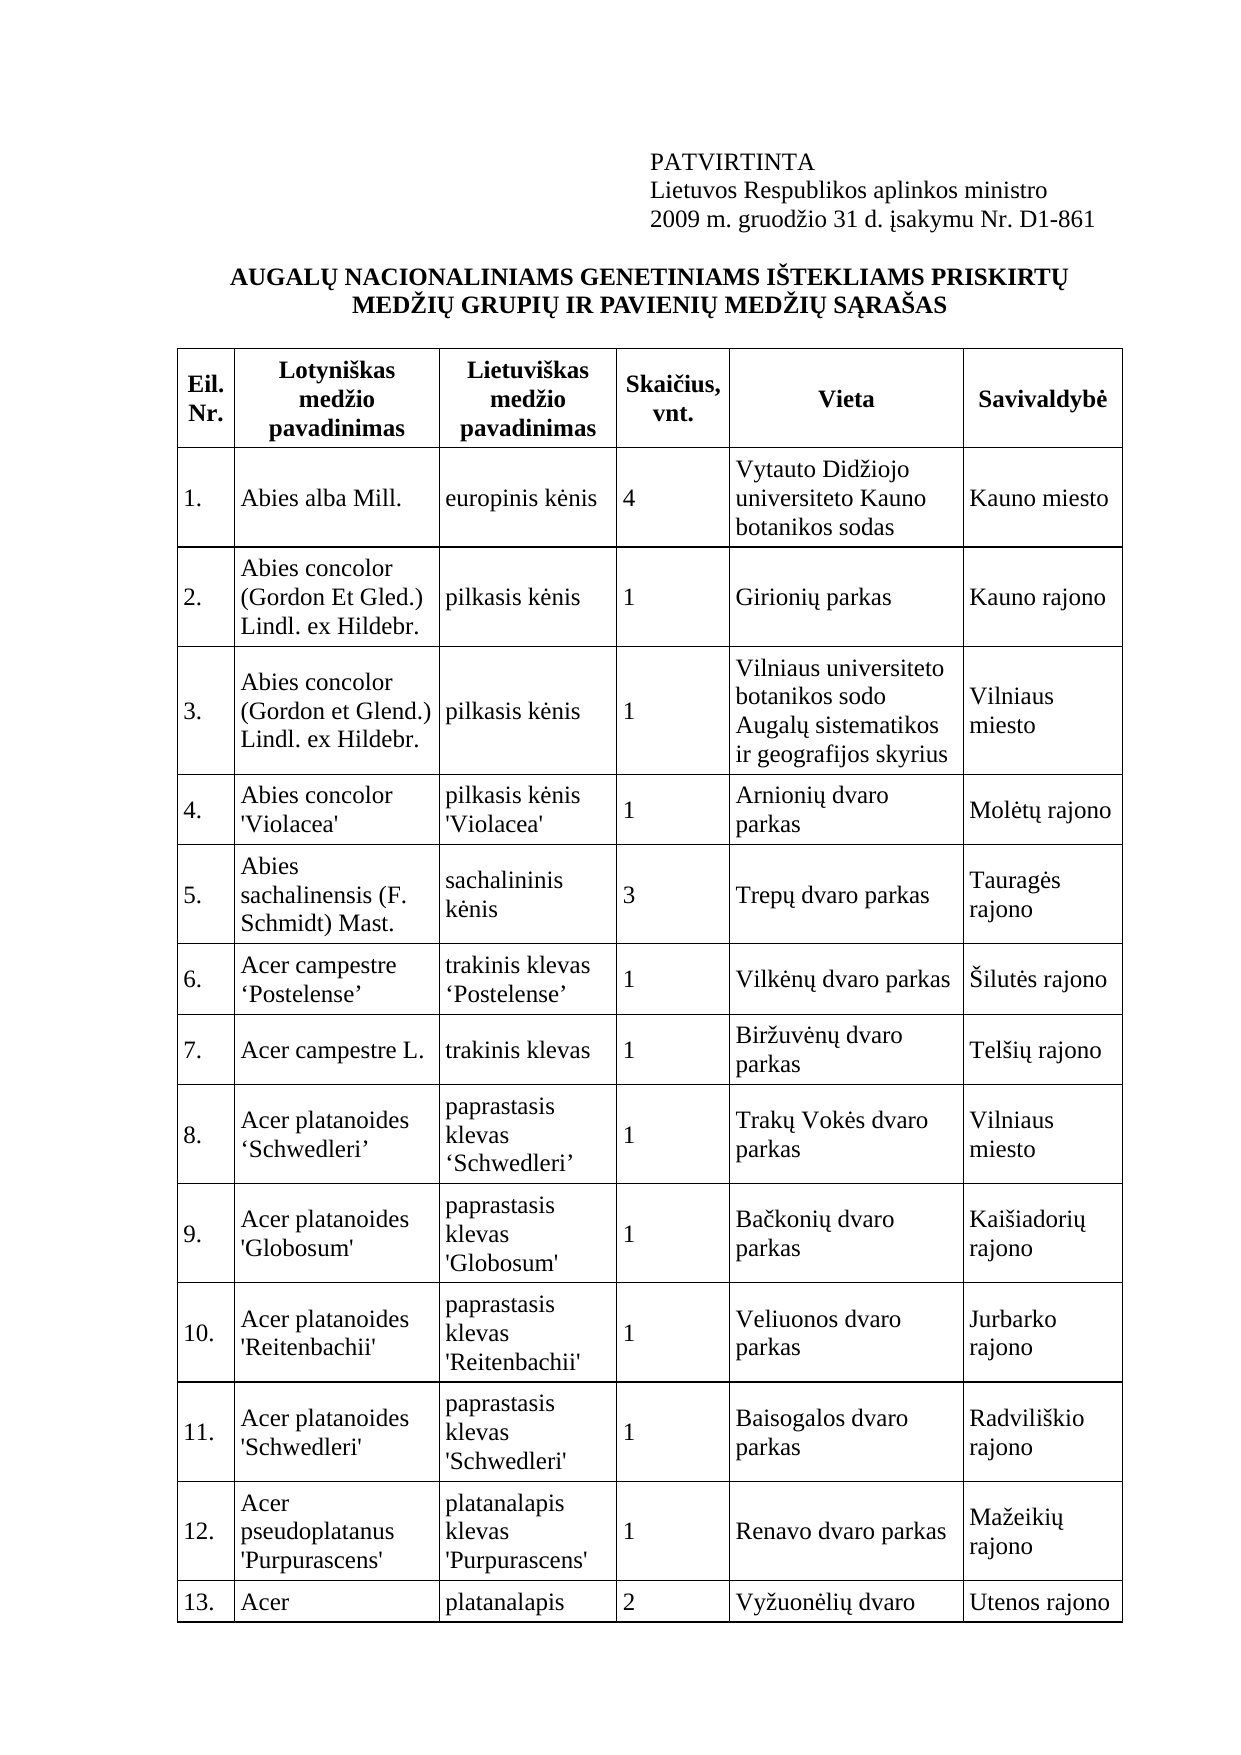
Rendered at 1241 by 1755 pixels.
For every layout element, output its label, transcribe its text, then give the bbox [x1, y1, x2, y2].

table_cell trakinis klevas ‘Postelense’ [440, 944, 616, 1013]
table_cell 2. [178, 548, 234, 646]
table_cell 3 [617, 845, 729, 943]
table_cell Mažeikių rajono [964, 1482, 1122, 1580]
table_cell 1 [617, 1482, 729, 1580]
table_cell Abies concolor 'Violacea' [235, 775, 439, 844]
table_cell pilkasis kėnis [440, 647, 616, 773]
table_cell 11. [178, 1383, 234, 1481]
table_cell 8. [178, 1085, 234, 1183]
text Lietuvos Respublikos aplinkos ministro [177, 176, 1122, 204]
table_cell Utenos rajono [964, 1581, 1122, 1621]
table_cell sachalininis kėnis [440, 845, 616, 943]
table_cell paprastasis klevas 'Schwedleri' [440, 1383, 616, 1481]
table_cell europinis kėnis [440, 448, 616, 546]
table_cell 13. [178, 1581, 234, 1621]
table_cell Acer platanoides ‘Schwedleri’ [235, 1085, 439, 1183]
table_header Eil. Nr. [178, 349, 234, 447]
text AUGALŲ NACIONALINIAMS GENETINIAMS IŠTEKLIAMS PRISKIRTŲ MEDŽIŲ GRUPIŲ IR PAVIENIŲ MEDŽIŲ SĄRAŠAS [177, 262, 1122, 319]
table_cell Vilniaus universiteto botanikos sodo Augalų sistematikos ir geografijos skyrius [730, 647, 963, 773]
table_cell 12. [178, 1482, 234, 1580]
table_cell Molėtų rajono [964, 775, 1122, 844]
table_cell paprastasis klevas 'Reitenbachii' [440, 1283, 616, 1381]
table_cell 1 [617, 1184, 729, 1282]
table_cell Jurbarko rajono [964, 1283, 1122, 1381]
table_cell 5. [178, 845, 234, 943]
table_cell 1 [617, 944, 729, 1013]
table_cell 4 [617, 448, 729, 546]
table_cell Baisogalos dvaro parkas [730, 1383, 963, 1481]
table_cell Abies concolor (Gordon Et Gled.) Lindl. ex Hildebr. [235, 548, 439, 646]
table_cell trakinis klevas [440, 1015, 616, 1084]
table_cell Kaišiadorių rajono [964, 1184, 1122, 1282]
table_cell paprastasis klevas 'Globosum' [440, 1184, 616, 1282]
table_cell Biržuvėnų dvaro parkas [730, 1015, 963, 1084]
table_cell Renavo dvaro parkas [730, 1482, 963, 1580]
table_cell Trakų Vokės dvaro parkas [730, 1085, 963, 1183]
table_cell 1 [617, 647, 729, 773]
table_cell Abies alba Mill. [235, 448, 439, 546]
table_cell platanalapis klevas 'Purpurascens' [440, 1482, 616, 1580]
table_header Lietuviškas medžio pavadinimas [440, 349, 616, 447]
table_cell Girionių parkas [730, 548, 963, 646]
table_cell Trepų dvaro parkas [730, 845, 963, 943]
table_cell 2 [617, 1581, 729, 1621]
table_cell Acer platanoides 'Globosum' [235, 1184, 439, 1282]
table_cell 1 [617, 548, 729, 646]
table_header Skaičius, vnt. [617, 349, 729, 447]
table_cell Vilniaus miesto [964, 1085, 1122, 1183]
table_cell Arnionių dvaro parkas [730, 775, 963, 844]
table_header Lotyniškas medžio pavadinimas [235, 349, 439, 447]
table_cell 3. [178, 647, 234, 773]
table_cell pilkasis kėnis 'Violacea' [440, 775, 616, 844]
table_cell Radviliškio rajono [964, 1383, 1122, 1481]
table_cell 6. [178, 944, 234, 1013]
table_cell Kauno miesto [964, 448, 1122, 546]
table_cell Šilutės rajono [964, 944, 1122, 1013]
table_cell Veliuonos dvaro parkas [730, 1283, 963, 1381]
table_header Savivaldybė [964, 349, 1122, 447]
table_cell Vilniaus miesto [964, 647, 1122, 773]
table_cell Tauragės rajono [964, 845, 1122, 943]
table_cell paprastasis klevas ‘Schwedleri’ [440, 1085, 616, 1183]
table_cell Acer campestre L. [235, 1015, 439, 1084]
table_cell platanalapis [440, 1581, 616, 1621]
text PATVIRTINTA [177, 147, 1122, 176]
table_cell Abies sachalinensis (F. Schmidt) Mast. [235, 845, 439, 943]
table_cell 1 [617, 1015, 729, 1084]
table_cell 9. [178, 1184, 234, 1282]
table_cell 4. [178, 775, 234, 844]
table_cell Abies concolor (Gordon et Glend.) Lindl. ex Hildebr. [235, 647, 439, 773]
table_cell 1 [617, 1085, 729, 1183]
table_cell Acer campestre ‘Postelense’ [235, 944, 439, 1013]
table_cell Kauno rajono [964, 548, 1122, 646]
table_cell 1 [617, 1283, 729, 1381]
table_cell pilkasis kėnis [440, 548, 616, 646]
table_header Vieta [730, 349, 963, 447]
table_cell Bačkonių dvaro parkas [730, 1184, 963, 1282]
table_cell 7. [178, 1015, 234, 1084]
table_cell Vytauto Didžiojo universiteto Kauno botanikos sodas [730, 448, 963, 546]
table_cell Acer pseudoplatanus 'Purpurascens' [235, 1482, 439, 1580]
table_cell Telšių rajono [964, 1015, 1122, 1084]
table_cell 1 [617, 1383, 729, 1481]
table_cell Acer platanoides 'Reitenbachii' [235, 1283, 439, 1381]
table_cell Vyžuonėlių dvaro [730, 1581, 963, 1621]
table_cell 1 [617, 775, 729, 844]
table_cell Acer platanoides 'Schwedleri' [235, 1383, 439, 1481]
text 2009 m. gruodžio 31 d. įsakymu Nr. D1-861 [177, 204, 1122, 233]
table_cell Acer [235, 1581, 439, 1621]
table_cell 10. [178, 1283, 234, 1381]
table_cell 1. [178, 448, 234, 546]
table_cell Vilkėnų dvaro parkas [730, 944, 963, 1013]
